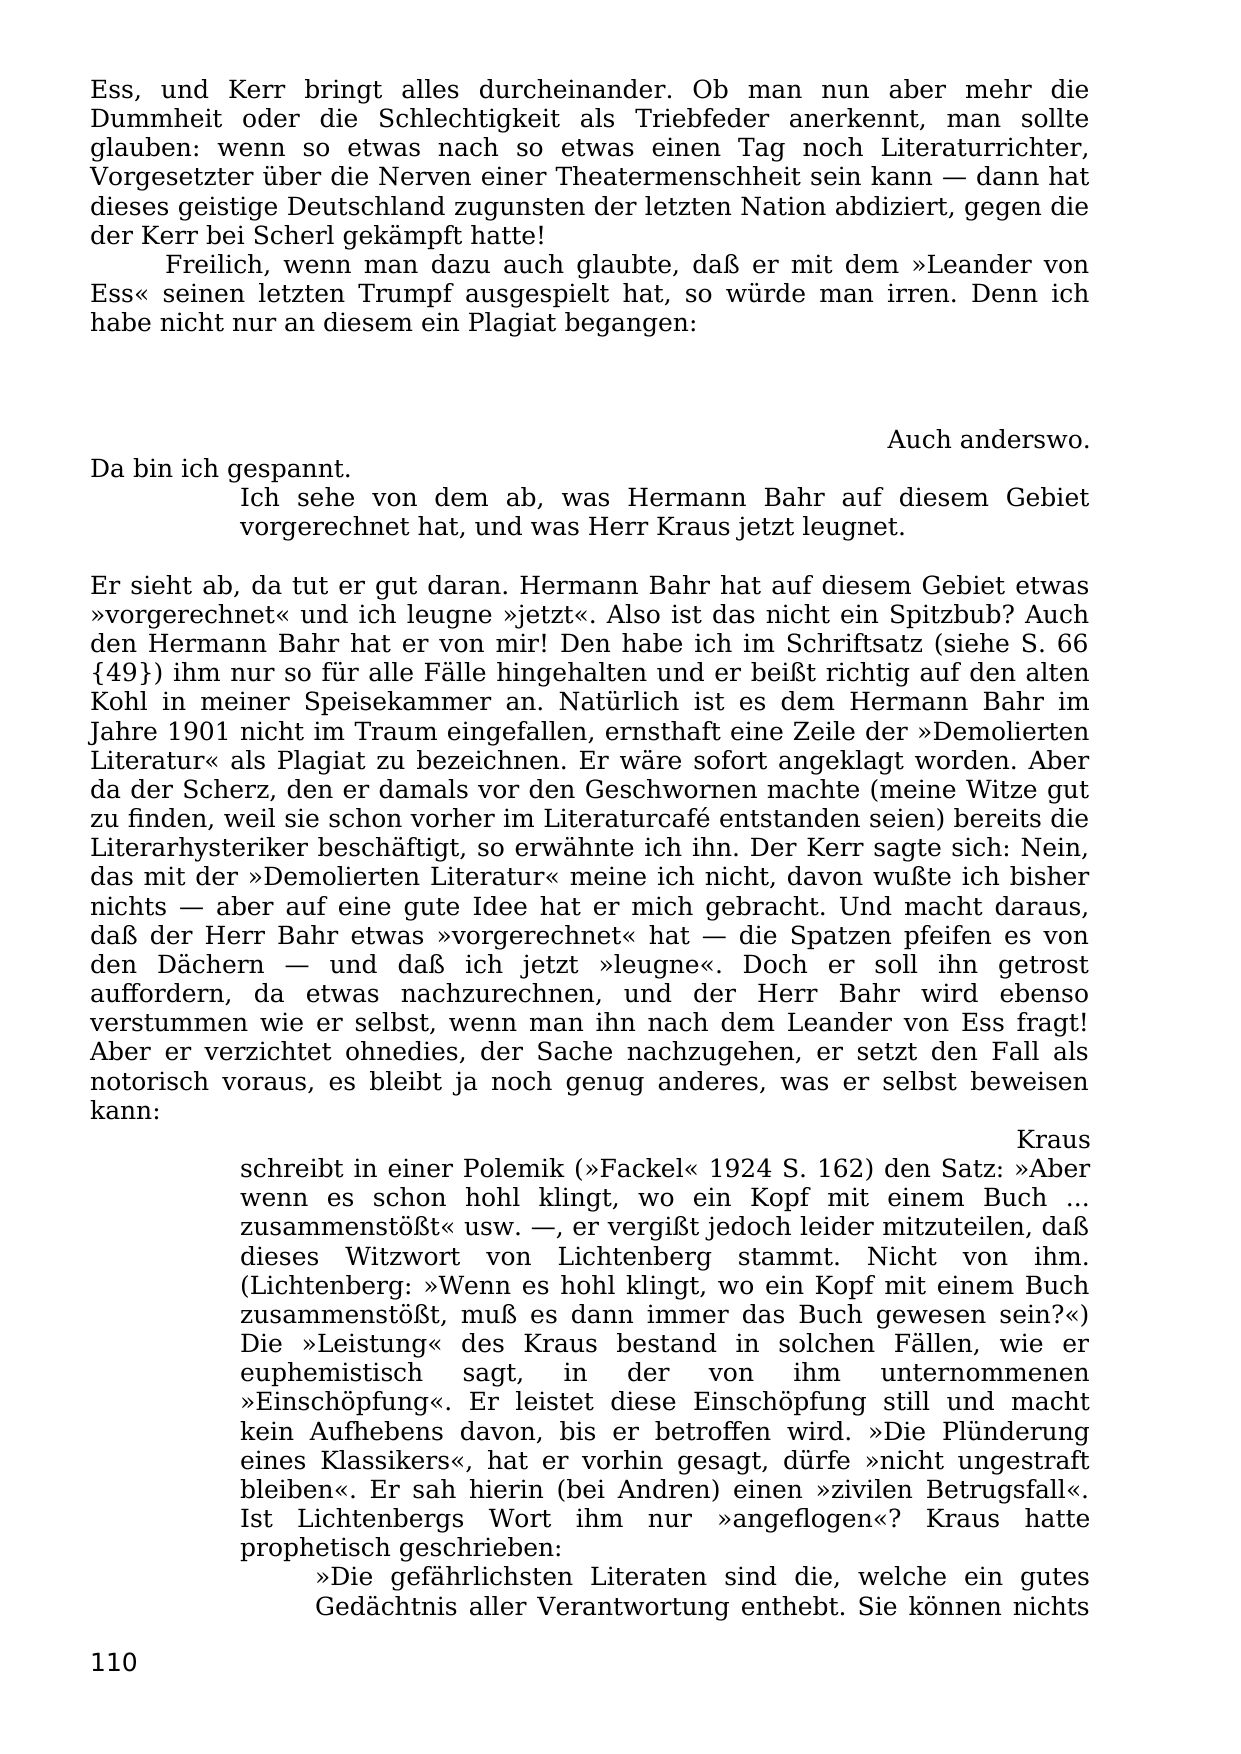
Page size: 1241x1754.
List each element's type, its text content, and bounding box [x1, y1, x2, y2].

text »Die gefährlichsten Literaten sind die, welche ein gutes Gedächtnis aller Verantwortung enthebt. Sie können nichts [315, 1562, 1091, 1621]
text Da bin ich gespannt. [90, 454, 1091, 483]
text Ich sehe von dem ab, was Hermann Bahr auf diesem Gebiet vorgerechnet hat, und was Herr Kraus jetzt leugnet. [240, 483, 1091, 542]
text Auch anderswo. [240, 425, 1091, 454]
text Freilich, wenn man dazu auch glaubte, daß er mit dem »Leander von Ess« seinen letzten Trumpf ausgespielt hat, so würde man irren. Denn ich habe nicht nur an diesem ein Plagiat begangen: [90, 250, 1091, 337]
text Er sieht ab, da tut er gut daran. Hermann Bahr hat auf diesem Gebiet etwas »vorgerechnet« und ich leugne »jetzt«. Also ist das nicht ein Spitzbub? Auch den Hermann Bahr hat er von mir! Den habe ich im Schriftsatz (siehe S. 66 {49}) ihm nur so für alle Fälle hingehalten und er beißt richtig auf den alten Kohl in meiner Speisekammer an. Natürlich ist es dem Hermann Bahr im Jahre 1901 nicht im Traum eingefallen, ernsthaft eine Zeile der »Demolierten Literatur« als Plagiat zu bezeichnen. Er wäre sofort angeklagt worden. Aber da der Scherz, den er damals vor den Geschwornen machte (meine Witze gut zu finden, weil sie schon vorher im Literaturcafé entstanden seien) bereits die Literarhysteriker beschäftigt, so erwähnte ich ihn. Der Kerr sagte sich: Nein, das mit der »Demolierten Literatur« meine ich nicht, davon wußte ich bisher nichts — aber auf eine gute Idee hat er mich gebracht. Und macht daraus, daß der Herr Bahr etwas »vorgerechnet« hat — die Spatzen pfeifen es von den Dächern — und daß ich jetzt »leugne«. Doch er soll ihn getrost auffordern, da etwas nachzurechnen, und der Herr Bahr wird ebenso verstummen wie er selbst, wenn man ihn nach dem Leander von Ess fragt! Aber er verzichtet ohnedies, der Sache nachzugehen, er setzt den Fall als notorisch voraus, es bleibt ja noch genug anderes, was er selbst beweisen kann: [90, 571, 1091, 1125]
text Ess, und Kerr bringt alles durcheinander. Ob man nun aber mehr die Dummheit oder die Schlechtigkeit als Triebfeder anerkennt, man sollte glauben: wenn so etwas nach so etwas einen Tag noch Literaturrichter, Vorgesetzter über die Nerven einer Theatermenschheit sein kann — dann hat dieses geistige Deutschland zugunsten der letzten Nation abdiziert, gegen die der Kerr bei Scherl gekämpft hatte! [90, 75, 1091, 250]
text schreibt in einer Polemik (»Fackel« 1924 S. 162) den Satz: »Aber wenn es schon hohl klingt, wo ein Kopf mit einem Buch ... zusammenstößt« usw. —, er vergißt jedoch leider mitzuteilen, daß dieses Witzwort von Lichtenberg stammt. Nicht von ihm. (Lichtenberg: »Wenn es hohl klingt, wo ein Kopf mit einem Buch zusammenstößt, muß es dann immer das Buch gewesen sein?«) Die »Leistung« des Kraus bestand in solchen Fällen, wie er euphemistisch sagt, in der von ihm unternommenen »Einschöpfung«. Er leistet diese Einschöpfung still und macht kein Aufhebens davon, bis er betroffen wird. »Die Plünderung eines Klassikers«, hat er vorhin gesagt, dürfe »nicht ungestraft bleiben«. Er sah hierin (bei Andren) einen »zivilen Betrugsfall«. Ist Lichtenbergs Wort ihm nur »angeflogen«? Kraus hatte prophetisch geschrieben: [240, 1154, 1091, 1562]
text Kraus [240, 1125, 1091, 1154]
